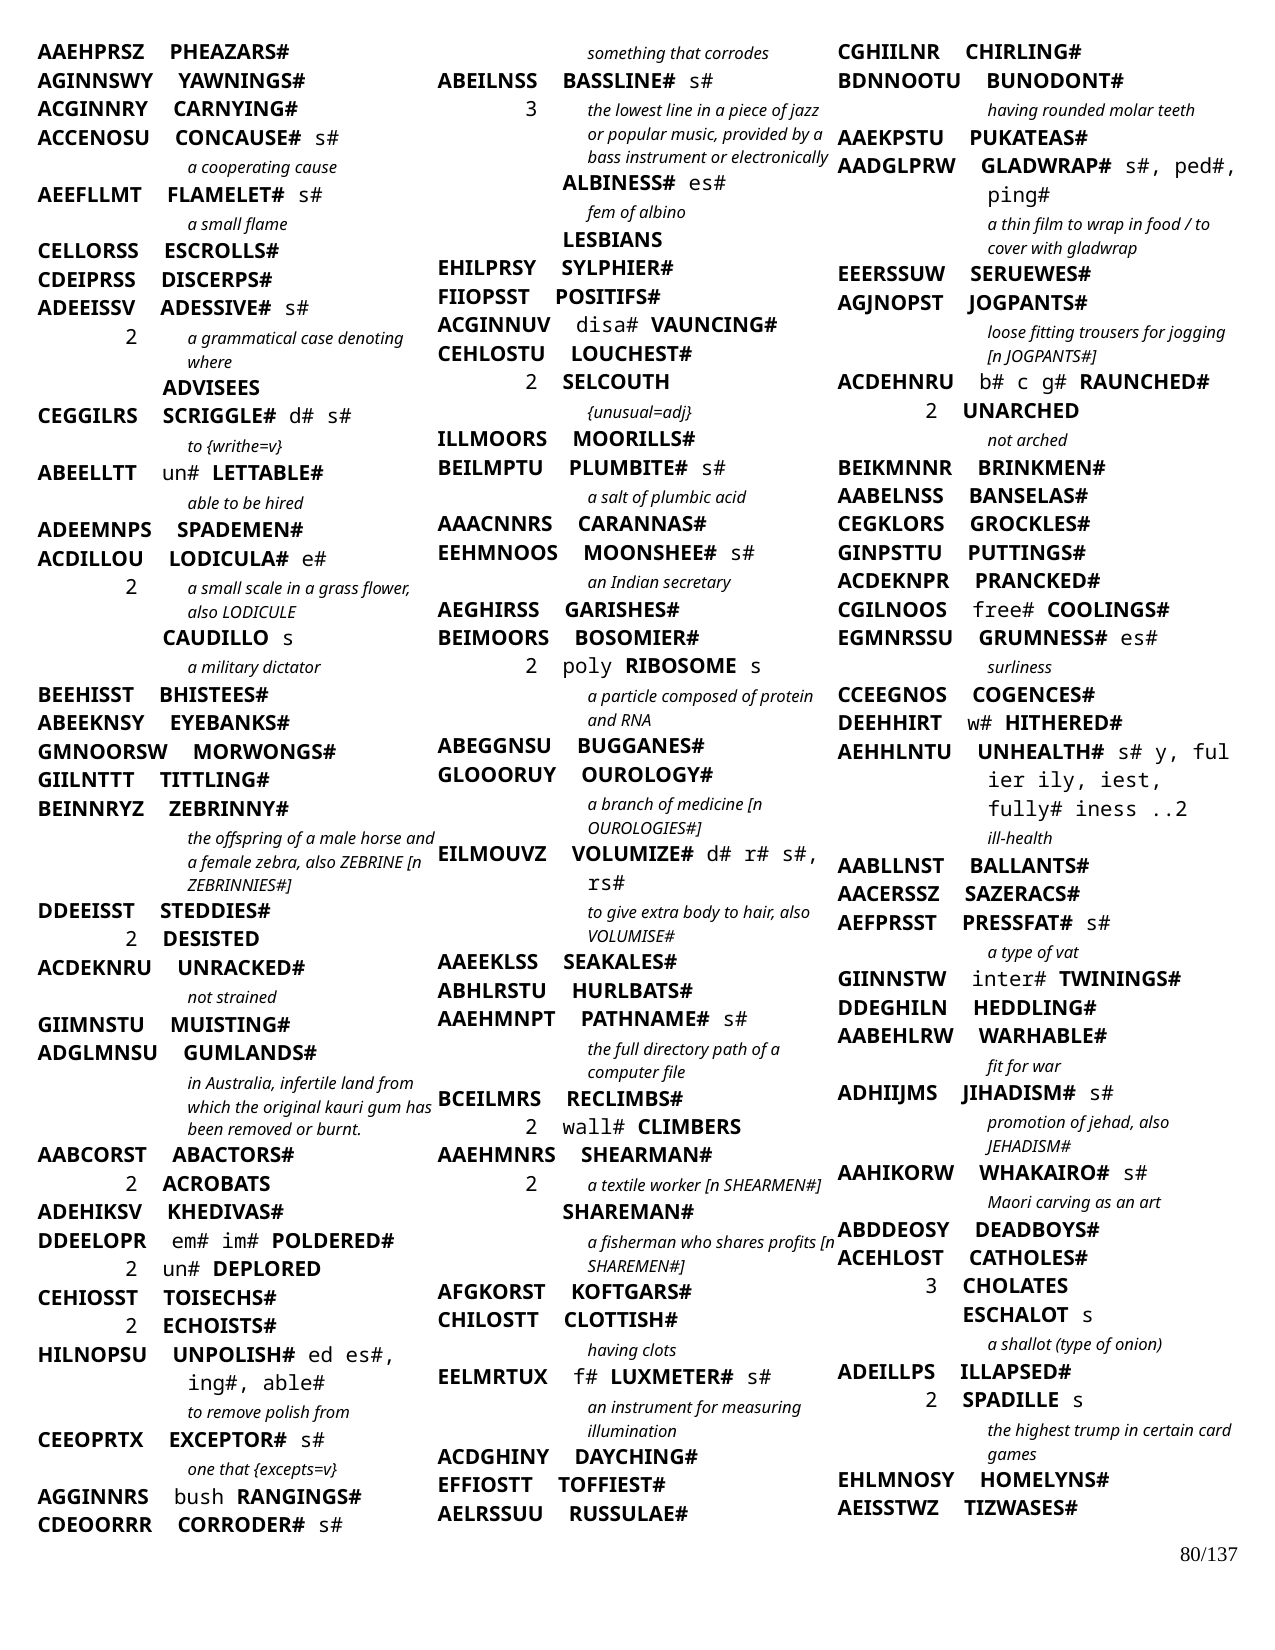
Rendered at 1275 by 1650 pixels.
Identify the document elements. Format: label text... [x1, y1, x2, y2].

text AEFPRSST PRESSFAT# s# [837, 908, 1237, 936]
text having clots [437, 1334, 837, 1362]
text ABEEKNSY EYEBANKS# [37, 708, 437, 737]
text CDEIPRSS DISCERPS# [37, 265, 437, 293]
text ACDEKNRU UNRACKED# [37, 953, 437, 981]
text AFGKORST KOFTGARS# [437, 1277, 837, 1306]
text GINPSTTU PUTTINGS# [837, 538, 1237, 566]
text CGHIILNR CHIRLING# [837, 37, 1237, 66]
text FIIOPSST POSITIFS# [437, 282, 837, 310]
text {unusual=adj} [437, 396, 837, 424]
text 2 UNARCHED [837, 396, 1237, 424]
text ADGLMNSU GUMLANDS# [37, 1038, 437, 1067]
text AGGINNRS bush RANGINGS# [37, 1482, 437, 1510]
text DDEGHILN HEDDLING# [837, 993, 1237, 1021]
text loose fitting trousers for jogging [n JOGPANTS#] [837, 316, 1237, 367]
text LESBIANS [437, 225, 837, 253]
text SHAREMAN# [437, 1197, 837, 1226]
text AADGLPRW GLADWRAP# s#, ped#, ping# [837, 151, 1237, 208]
text CEGKLORS GROCKLES# [837, 509, 1237, 538]
text ACGINNUV disa# VAUNCING# [437, 310, 837, 339]
text an instrument for measuring illumination [437, 1391, 837, 1442]
text 2 wall# CLIMBERS [437, 1112, 837, 1141]
text AEISSTWZ TIZWASES# [837, 1493, 1237, 1522]
text BEEHISST BHISTEES# [37, 680, 437, 708]
text ADVISEES [37, 373, 437, 401]
text surliness [837, 652, 1237, 680]
text one that {excepts=v} [37, 1453, 437, 1482]
text ABHLRSTU HURLBATS# [437, 976, 837, 1004]
text AAHIKORW WHAKAIRO# s# [837, 1158, 1237, 1186]
text in Australia, infertile land from which the original kauri gum has been removed or burnt. [37, 1067, 437, 1141]
text CEHIOSST TOISECHS# [37, 1283, 437, 1311]
text ILLMOORS MOORILLS# [437, 424, 837, 453]
text CGILNOOS free# COOLINGS# [837, 595, 1237, 623]
text ill-health [837, 822, 1237, 851]
text EHILPRSY SYLPHIER# [437, 253, 837, 282]
text DDEEISST STEDDIES# [37, 896, 437, 924]
text having rounded molar teeth [837, 94, 1237, 123]
text fem of albino [437, 197, 837, 225]
text BDNNOOTU BUNODONT# [837, 66, 1237, 94]
text ADHIIJMS JIHADISM# s# [837, 1078, 1237, 1107]
text 2 poly RIBOSOME s [437, 652, 837, 680]
text AABEHLRW WARHABLE# [837, 1021, 1237, 1050]
text 3 the lowest line in a piece of jazz or popular music, provided by a bass instrument or electronically [437, 94, 837, 168]
text 2 a textile worker [n SHEARMEN#] [437, 1169, 837, 1197]
text DEEHHIRT w# HITHERED# [837, 708, 1237, 737]
text AACERSSZ SAZERACS# [837, 879, 1237, 908]
text ACEHLOST CATHOLES# [837, 1243, 1237, 1272]
text AABCORST ABACTORS# [37, 1141, 437, 1169]
text EELMRTUX f# LUXMETER# s# [437, 1362, 837, 1391]
text BEIMOORS BOSOMIER# [437, 623, 837, 652]
text not strained [37, 981, 437, 1010]
text AGJNOPST JOGPANTS# [837, 288, 1237, 316]
text ACDGHINY DAYCHING# [437, 1442, 837, 1470]
text BEIKMNNR BRINKMEN# [837, 453, 1237, 481]
text ALBINESS# es# [437, 168, 837, 197]
text ADEEISSV ADESSIVE# s# [37, 293, 437, 322]
text Maori carving as an art [837, 1186, 1237, 1215]
text ABEELLTT un# LETTABLE# [37, 458, 437, 487]
text EEERSSUW SERUEWES# [837, 259, 1237, 288]
text BEINNRYZ ZEBRINNY# [37, 794, 437, 822]
text fit for war [837, 1050, 1237, 1078]
text EEHMNOOS MOONSHEE# s# [437, 538, 837, 566]
text ABEILNSS BASSLINE# s# [437, 66, 837, 94]
text BEILMPTU PLUMBITE# s# [437, 453, 837, 481]
text CDEOORRR CORRODER# s# [37, 1510, 437, 1539]
text AELRSSUU RUSSULAE# [437, 1499, 837, 1527]
text to give extra body to hair, also VOLUMISE# [437, 896, 837, 947]
text a salt of plumbic acid [437, 481, 837, 509]
text ADEEMNPS SPADEMEN# [37, 515, 437, 544]
text to {writhe=v} [37, 430, 437, 458]
text GIILNTTT TITTLING# [37, 765, 437, 794]
text 2 SPADILLE s [837, 1385, 1237, 1414]
text 2 a grammatical case denoting where [37, 322, 437, 373]
text ESCHALOT s [837, 1300, 1237, 1328]
text 2 DESISTED [37, 924, 437, 953]
text GLOOORUY OUROLOGY# [437, 760, 837, 788]
text AEEFLLMT FLAMELET# s# [37, 180, 437, 208]
text AABELNSS BANSELAS# [837, 481, 1237, 509]
text ACDEKNPR PRANCKED# [837, 566, 1237, 595]
text a type of vat [837, 936, 1237, 964]
text ACGINNRY CARNYING# [37, 94, 437, 123]
text GIINNSTW inter# TWININGS# [837, 964, 1237, 993]
text CEEOPRTX EXCEPTOR# s# [37, 1425, 437, 1453]
text EILMOUVZ VOLUMIZE# d# r# s#, rs# [437, 839, 837, 896]
text a branch of medicine [n OUROLOGIES#] [437, 788, 837, 839]
text 2 ACROBATS [37, 1169, 437, 1197]
text ACDEHNRU b# c g# RAUNCHED# [837, 367, 1237, 396]
text 3 CHOLATES [837, 1272, 1237, 1300]
text CCEEGNOS COGENCES# [837, 680, 1237, 708]
text AAEHMNRS SHEARMAN# [437, 1141, 837, 1169]
text HILNOPSU UNPOLISH# ed es#, ing#, able# [37, 1340, 437, 1397]
text EGMNRSSU GRUMNESS# es# [837, 623, 1237, 652]
text AGINNSWY YAWNINGS# [37, 66, 437, 94]
text the highest trump in certain card games [837, 1414, 1237, 1465]
text EFFIOSTT TOFFIEST# [437, 1470, 837, 1499]
text able to be hired [37, 487, 437, 515]
text ABEGGNSU BUGGANES# [437, 731, 837, 760]
text an Indian secretary [437, 566, 837, 595]
text a fisherman who shares profits [n SHAREMEN#] [437, 1226, 837, 1277]
text CHILOSTT CLOTTISH# [437, 1306, 837, 1334]
text EHLMNOSY HOMELYNS# [837, 1465, 1237, 1493]
text AAEEKLSS SEAKALES# [437, 947, 837, 976]
text CEHLOSTU LOUCHEST# [437, 339, 837, 367]
text ADEILLPS ILLAPSED# [837, 1357, 1237, 1385]
text GIIMNSTU MUISTING# [37, 1010, 437, 1038]
text promotion of jehad, also JEHADISM# [837, 1107, 1237, 1158]
text ABDDEOSY DEADBOYS# [837, 1215, 1237, 1243]
text the full directory path of a computer file [437, 1033, 837, 1084]
text 2 a small scale in a grass flower, also LODICULE [37, 572, 437, 623]
text something that corrodes [437, 37, 837, 66]
text AAEKPSTU PUKATEAS# [837, 123, 1237, 151]
text the offspring of a male horse and a female zebra, also ZEBRINE [n ZEBRINNIES#] [37, 822, 437, 896]
text AAEHPRSZ PHEAZARS# [37, 37, 437, 66]
text AAEHMNPT PATHNAME# s# [437, 1004, 837, 1033]
text 2 un# DEPLORED [37, 1254, 437, 1283]
text DDEELOPR em# im# POLDERED# [37, 1226, 437, 1254]
text a shallot (type of onion) [837, 1328, 1237, 1357]
text a military dictator [37, 652, 437, 680]
text to remove polish from [37, 1397, 437, 1425]
text GMNOORSW MORWONGS# [37, 737, 437, 765]
text a thin film to wrap in food / to cover with gladwrap [837, 208, 1237, 259]
text AEGHIRSS GARISHES# [437, 595, 837, 623]
text 2 ECHOISTS# [37, 1311, 437, 1340]
text ACDILLOU LODICULA# e# [37, 544, 437, 572]
text 2 SELCOUTH [437, 367, 837, 396]
text BCEILMRS RECLIMBS# [437, 1084, 837, 1112]
text a cooperating cause [37, 151, 437, 180]
text a particle composed of protein and RNA [437, 680, 837, 731]
text a small flame [37, 208, 437, 237]
text not arched [837, 424, 1237, 453]
text ACCENOSU CONCAUSE# s# [37, 123, 437, 151]
text CEGGILRS SCRIGGLE# d# s# [37, 401, 437, 430]
text AABLLNST BALLANTS# [837, 851, 1237, 879]
text CAUDILLO s [37, 623, 437, 652]
text ADEHIKSV KHEDIVAS# [37, 1197, 437, 1226]
text AAACNNRS CARANNAS# [437, 509, 837, 538]
text CELLORSS ESCROLLS# [37, 237, 437, 265]
text AEHHLNTU UNHEALTH# s# y, ful ier ily, iest, fully# iness ..2 [837, 737, 1237, 822]
